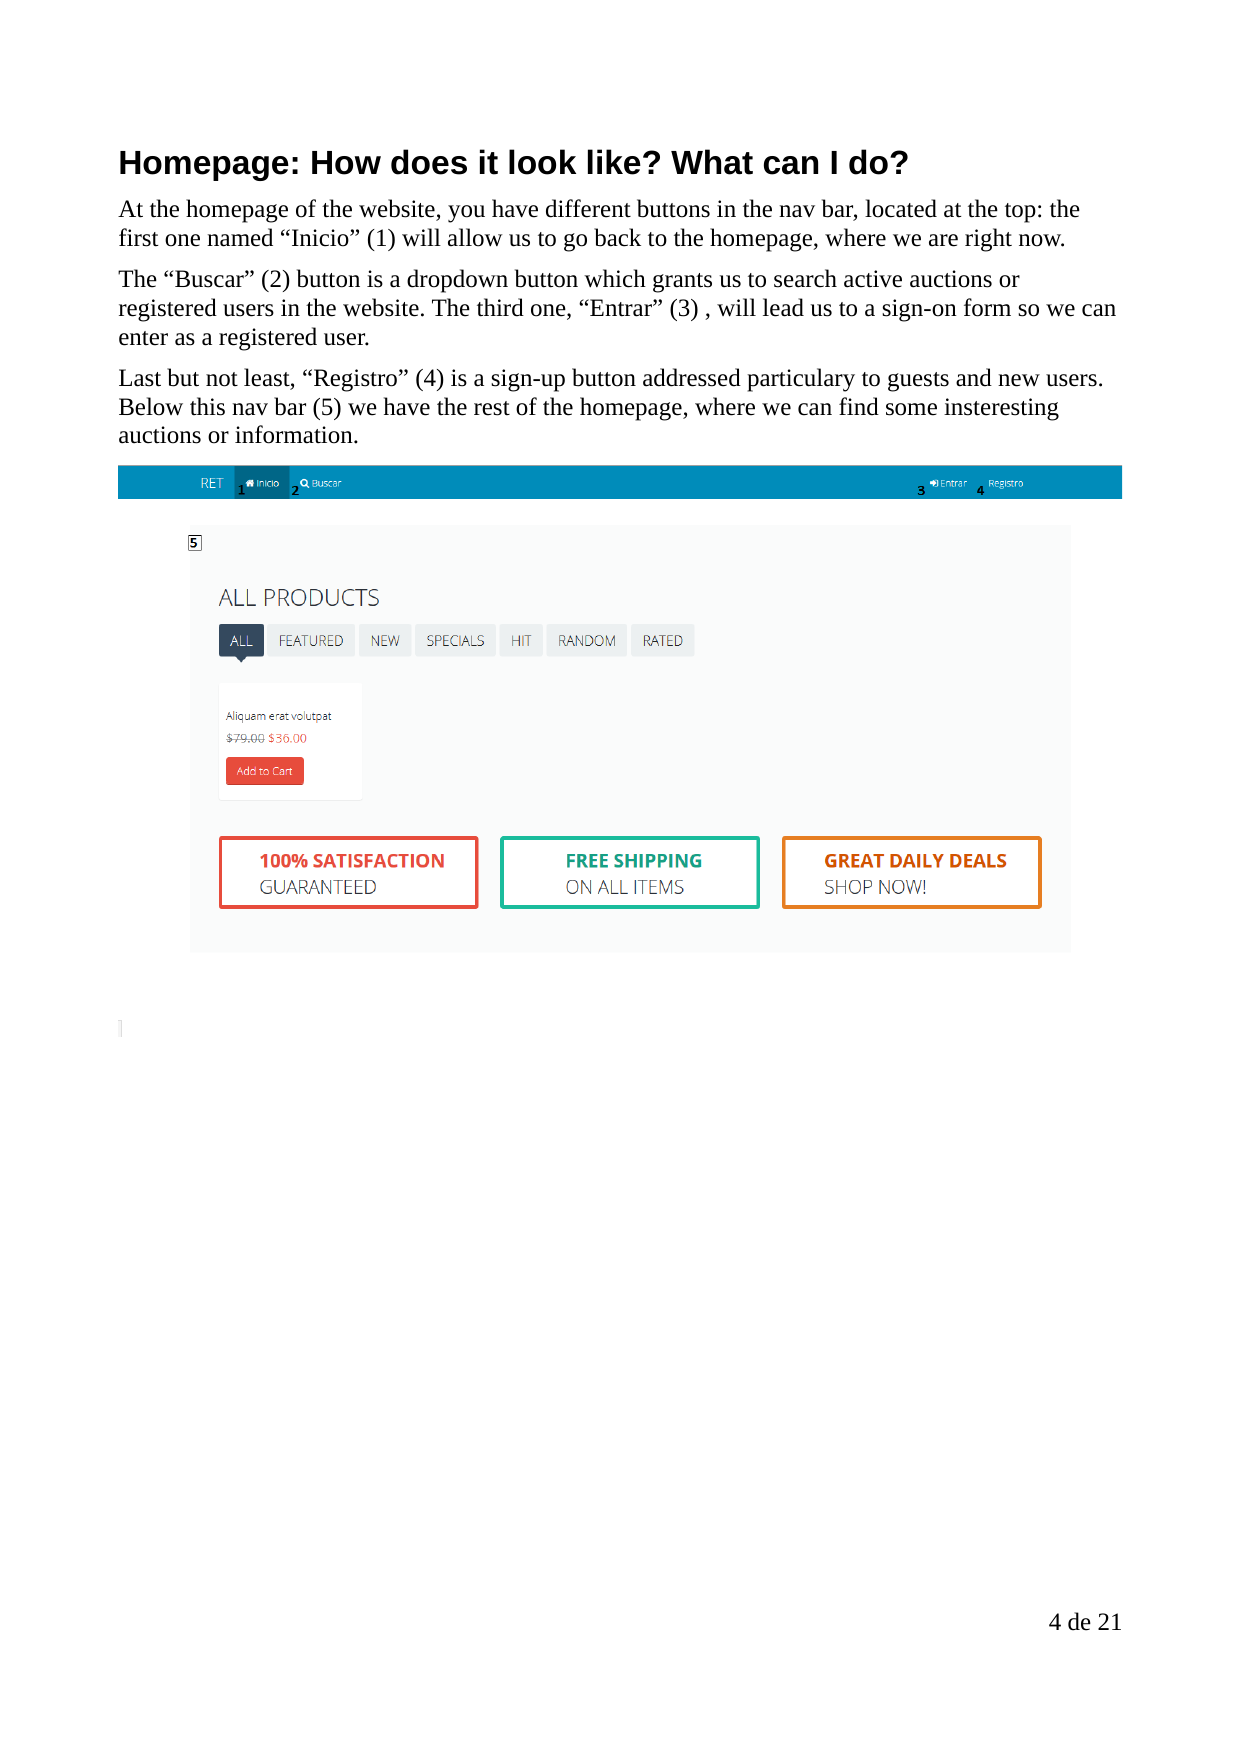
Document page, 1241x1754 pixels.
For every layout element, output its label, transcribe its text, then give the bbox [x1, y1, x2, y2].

subtitle Homepage: How does it look like? What can I do? [118, 143, 1122, 182]
text Last but not least, “Registro” (4) is a sign-up button addressed particulary to guests and new users. Below this nav bar (5) we have the rest of the homepage, where we can find some insteresting auctions or information. [118, 363, 1122, 449]
text At the homepage of the website, you have different buttons in the nav bar, located at the top: the first one named “Inicio” (1) will allow us to go back to the homepage, where we are right now. [118, 194, 1122, 252]
text The “Buscar” (2) button is a dropdown button which grants us to search active auctions or registered users in the website. The third one, “Entrar” (3) , will lead us to a sign-on form so we can enter as a registered user. [118, 264, 1122, 351]
